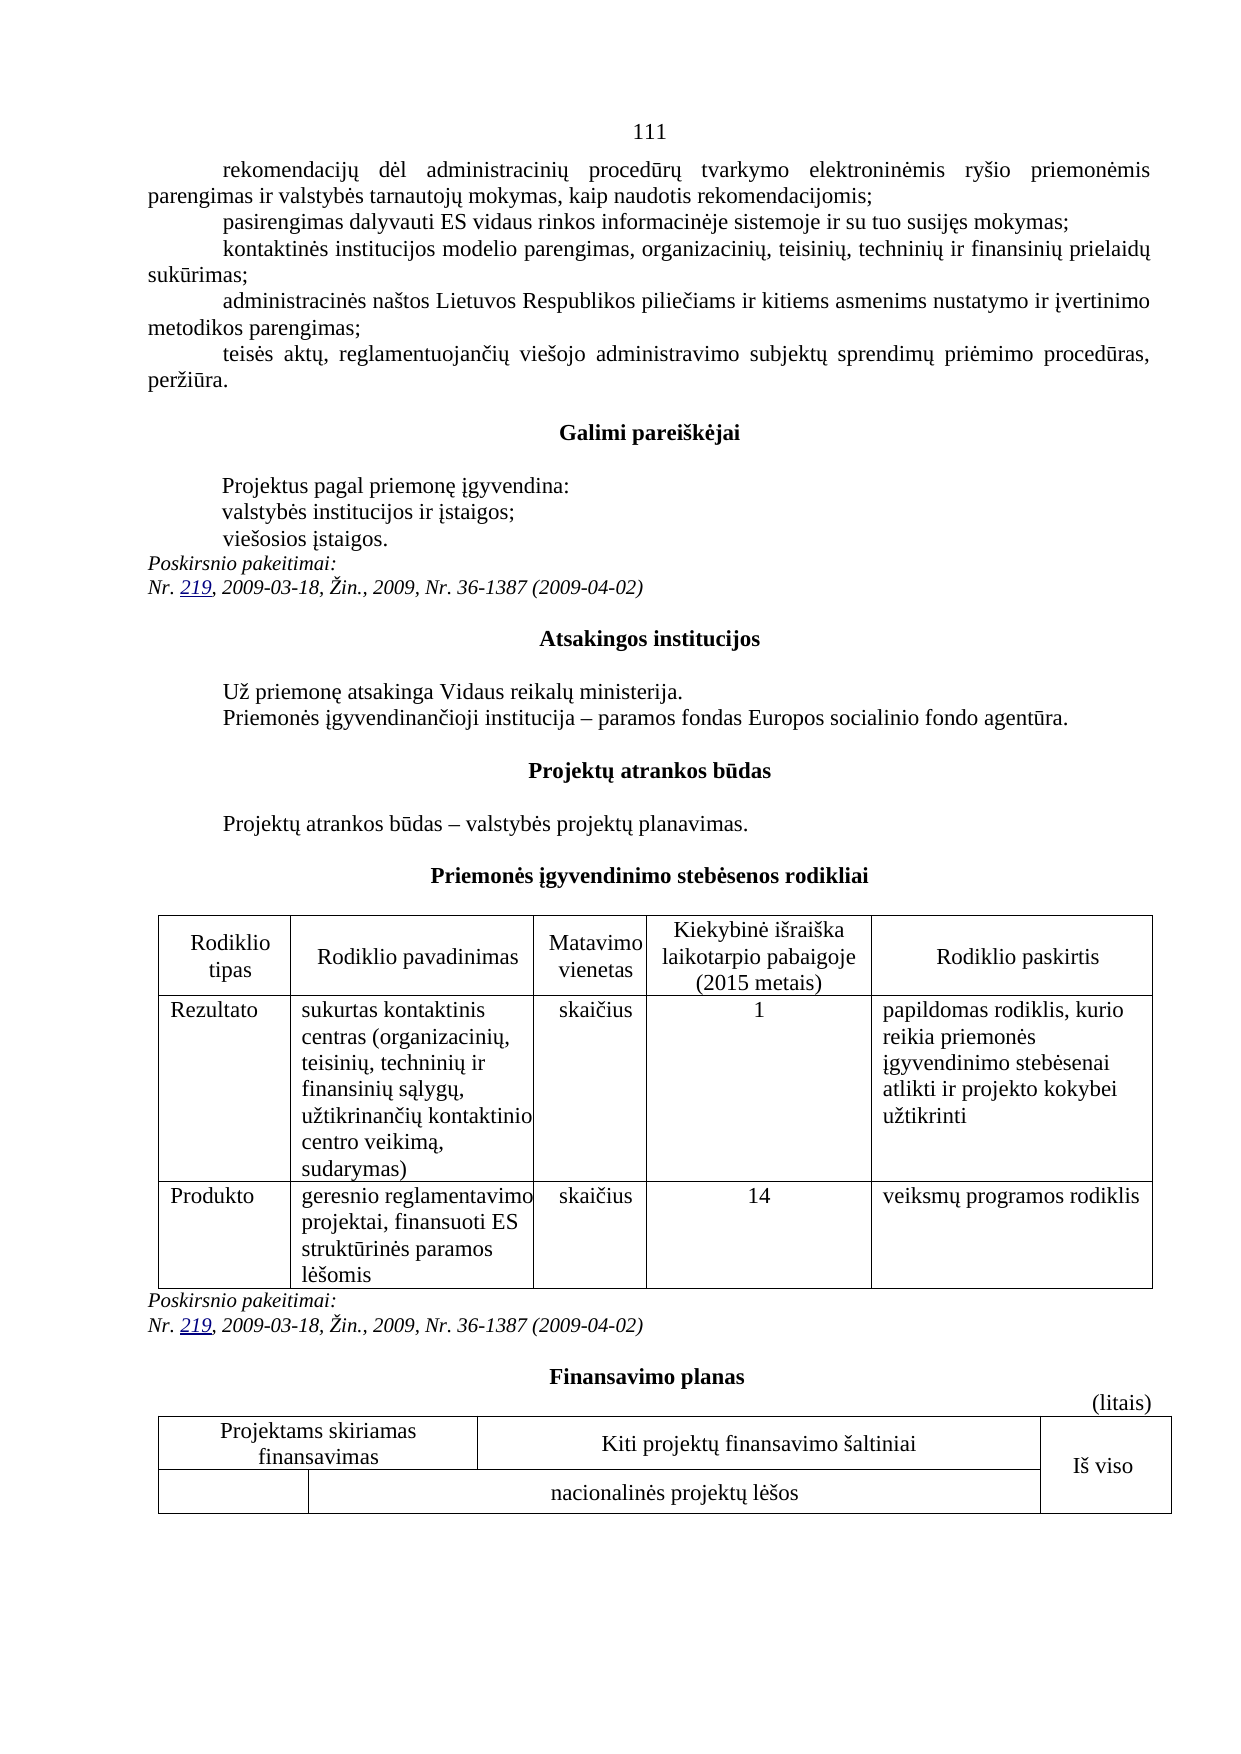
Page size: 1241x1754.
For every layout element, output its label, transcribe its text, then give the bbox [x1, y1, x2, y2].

text viešosios įstaigos. [148, 524, 1152, 551]
table_cell Produkto [159, 1182, 290, 1287]
table_cell nacionalinės projektų lėšos [309, 1470, 1040, 1513]
text Priemonės įgyvendinančioji institucija – paramos fondas Europos socialinio fondo agentūra. [148, 704, 1152, 731]
text Galimi pareiškėjai [148, 419, 1152, 446]
table_header Rodiklio pavadinimas [291, 916, 533, 995]
table_cell veiksmų programos rodiklis [872, 1182, 1152, 1287]
text Projektų atrankos būdas [148, 757, 1152, 783]
text Finansavimo planas [148, 1363, 1152, 1389]
text Priemonės įgyvendinimo stebėsenos rodikliai [148, 863, 1152, 889]
text administracinės naštos Lietuvos Respublikos piliečiams ir kitiems asmenims nustatymo ir įvertinimo metodikos parengimas; [148, 287, 1152, 340]
table_cell [159, 1470, 308, 1513]
text Už priemonę atsakinga Vidaus reikalų ministerija. [148, 678, 1152, 704]
table_header Rodiklio tipas [159, 916, 290, 995]
text Nr. 219, 2009-03-18, Žin., 2009, Nr. 36-1387 (2009-04-02) [148, 1312, 1152, 1337]
table_header Matavimo vienetas [534, 916, 646, 995]
table_cell skaičius [534, 1182, 646, 1287]
text Poskirsnio pakeitimai: [148, 1288, 1152, 1312]
text Nr. 219, 2009-03-18, Žin., 2009, Nr. 36-1387 (2009-04-02) [148, 575, 1152, 599]
table_header Kiti projektų finansavimo šaltiniai [478, 1417, 1040, 1469]
text pasirengimas dalyvauti ES vidaus rinkos informacinėje sistemoje ir su tuo susijęs mokymas; [148, 208, 1152, 235]
table_cell sukurtas kontaktinis centras (organizacinių, teisinių, techninių ir finansinių sąlygų, užtikrinančių kontaktinio centro veikimą, sudarymas) [291, 996, 533, 1181]
text valstybės institucijos ir įstaigos; [148, 498, 1152, 524]
table_cell Rezultato [159, 996, 290, 1181]
table_cell skaičius [534, 996, 646, 1181]
table_cell 1 [647, 996, 871, 1181]
text Atsakingos institucijos [148, 625, 1152, 652]
text rekomendacijų dėl administracinių procedūrų tvarkymo elektroninėmis ryšio priemonėmis parengimas ir valstybės tarnautojų mokymas, kaip naudotis rekomendacijomis; [148, 156, 1152, 208]
text (litais) [148, 1389, 1152, 1416]
text teisės aktų, reglamentuojančių viešojo administravimo subjektų sprendimų priėmimo procedūras, peržiūra. [148, 340, 1152, 393]
text Projektų atrankos būdas – valstybės projektų planavimas. [148, 810, 1152, 836]
table_cell geresnio reglamentavimo projektai, finansuoti ES struktūrinės paramos lėšomis [291, 1182, 533, 1287]
table_header Rodiklio paskirtis [872, 916, 1152, 995]
text Poskirsnio pakeitimai: [148, 551, 1152, 575]
text Projektus pagal priemonę įgyvendina: [148, 472, 1152, 498]
table_header Projektams skiriamas finansavimas [159, 1417, 477, 1469]
table_cell papildomas rodiklis, kurio reikia priemonės įgyvendinimo stebėsenai atlikti ir projekto kokybei užtikrinti [872, 996, 1152, 1181]
text kontaktinės institucijos modelio parengimas, organizacinių, teisinių, techninių ir finansinių prielaidų sukūrimas; [148, 235, 1152, 287]
table_header Kiekybinė išraiška laikotarpio pabaigoje (2015 metais) [647, 916, 871, 995]
table_cell 14 [647, 1182, 871, 1287]
table_header Iš viso [1041, 1417, 1171, 1513]
